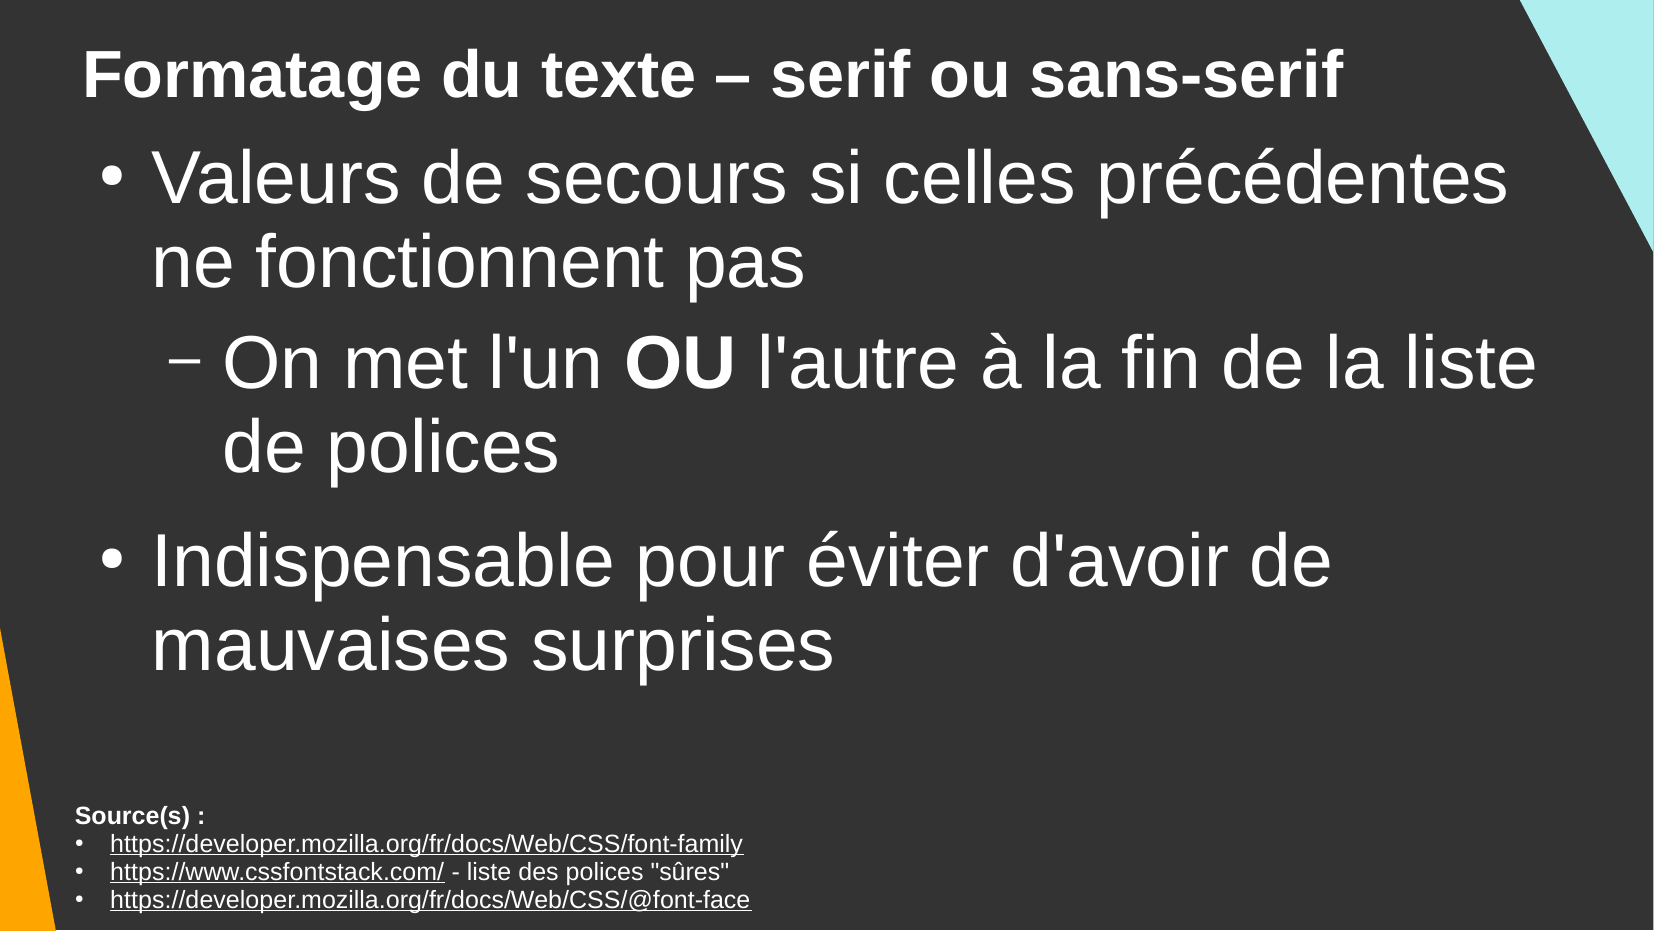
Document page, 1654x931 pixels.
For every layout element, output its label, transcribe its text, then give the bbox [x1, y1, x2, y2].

title Formatage du texte – serif ou sans-serif [82, 37, 1571, 114]
list Valeurs de secours si celles précédentes ne fonctionnent pas On met l'un OU l'autre à la fin de la liste de polices Indispensable pour éviter d'avoir de mauvaises surprises [80, 135, 1605, 753]
text_box Source(s) : https://developer.mozilla.org/fr/docs/Web/CSS/font-family https://www.cssfontstack.com/ - liste des polices "sûres" https://developer.mozilla.org/fr/docs/Web/CSS/@font-face [60, 794, 1546, 931]
text_box [1519, 0, 1654, 254]
text_box [0, 628, 56, 931]
